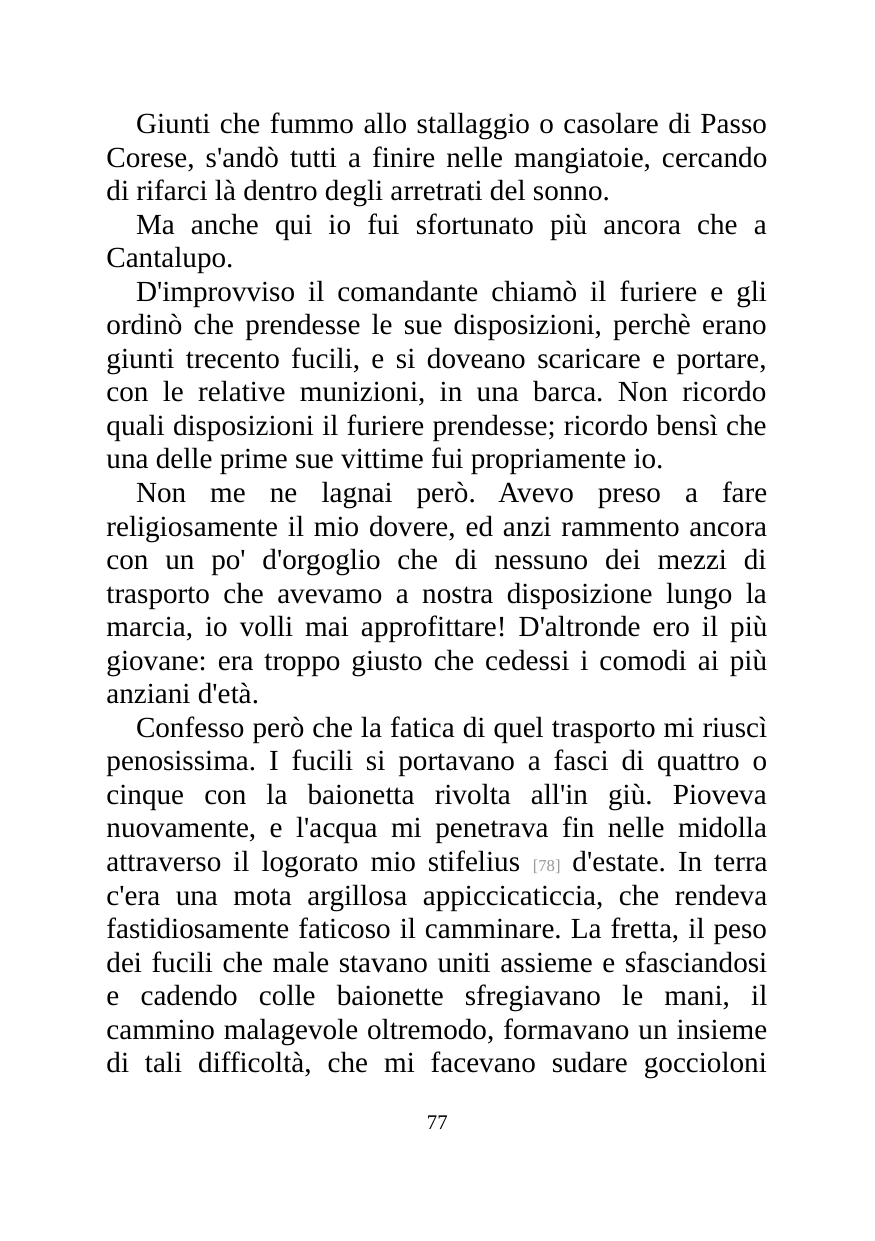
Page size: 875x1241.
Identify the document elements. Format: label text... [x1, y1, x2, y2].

text Non me ne lagnai però. Avevo preso a fare religiosamente il mio dovere, ed anzi rammento ancora con un po' d'orgoglio che di nessuno dei mezzi di trasporto che avevamo a nostra disposizione lungo la marcia, io volli mai approfittare! D'altronde ero il più giovane: era troppo giusto che cedessi i comodi ai più anziani d'età. [106, 475, 768, 710]
text Ma anche qui io fui sfortunato più ancora che a Cantalupo. [106, 207, 768, 274]
text Confesso però che la fatica di quel trasporto mi riuscì penosissima. I fucili si portavano a fasci di quattro o cinque con la baionetta rivolta all'in giù. Pioveva nuovamente, e l'acqua mi penetrava fin nelle midolla attraverso il logorato mio stifelius [78] d'estate. In terra c'era una mota argillosa appiccicaticcia, che rendeva fastidiosamente faticoso il camminare. La fretta, il peso dei fucili che male stavano uniti assieme e sfasciandosi e cadendo colle baionette sfregiavano le mani, il cammino malagevole oltremodo, formavano un insieme di tali difficoltà, che mi facevano sudare goccioloni [106, 710, 768, 1079]
text D'improvviso il comandante chiamò il furiere e gli ordinò che prendesse le sue disposizioni, perchè erano giunti trecento fucili, e si doveano scaricare e portare, con le relative munizioni, in una barca. Non ricordo quali disposizioni il furiere prendesse; ricordo bensì che una delle prime sue vittime fui propriamente io. [106, 274, 768, 475]
text Giunti che fummo allo stallaggio o casolare di Passo Corese, s'andò tutti a finire nelle mangiatoie, cercando di rifarci là dentro degli arretrati del sonno. [106, 106, 768, 207]
